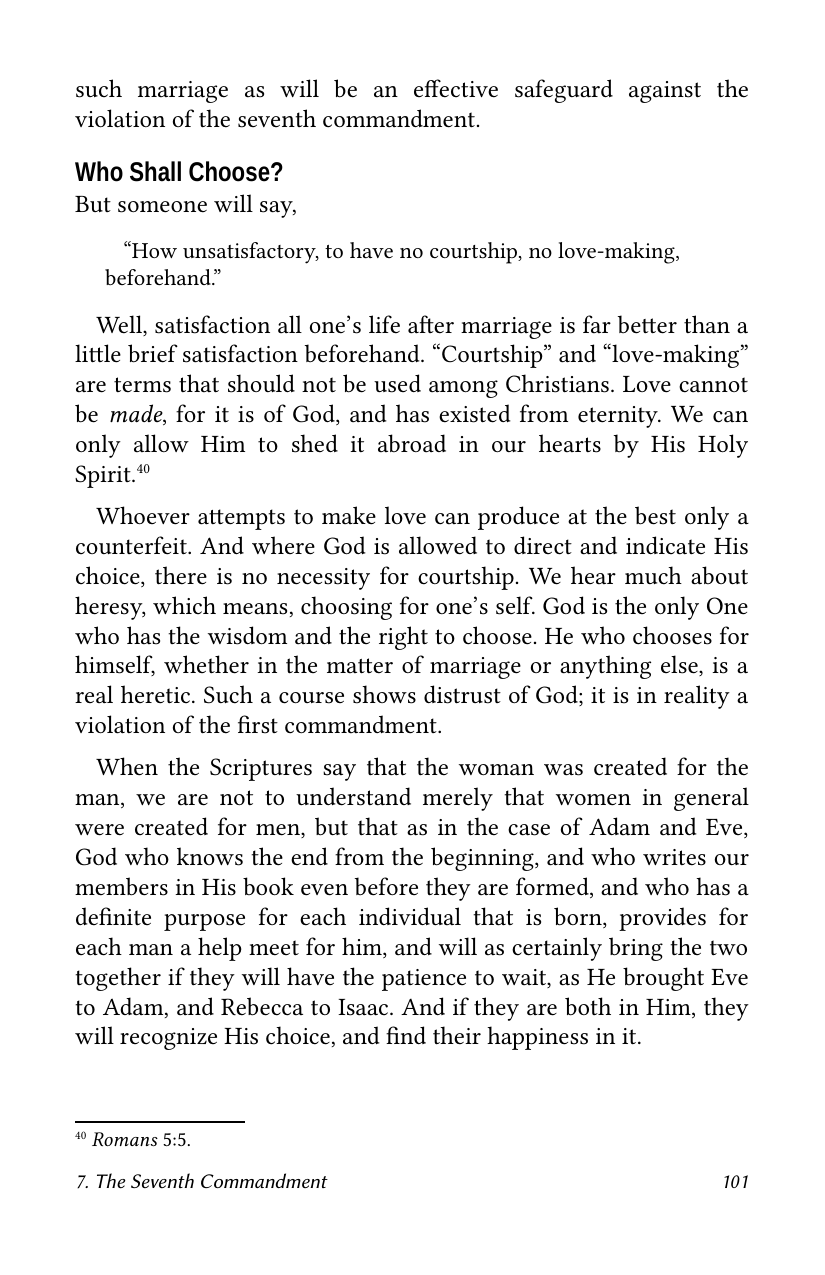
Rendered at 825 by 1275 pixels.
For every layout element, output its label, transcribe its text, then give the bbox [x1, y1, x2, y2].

text “How unsatisfactory, to have no courtship, no love-making, beforehand.” [105, 238, 720, 291]
subtitle Who Shall Choose? [75, 156, 750, 187]
text Romans 5:5. [75, 1128, 750, 1152]
text When the Scriptures say that the woman was created for the man, we are not to understand merely that women in general were created for men, but that as in the case of Adam and Eve, God who knows the end from the beginning, and who writes our members in His book even before they are formed, and who has a definite purpose for each individual that is born, provides for each man a help meet for him, and will as certainly bring the two together if they will have the patience to wait, as He brought Eve to Adam, and Rebecca to Isaac. And if they are both in Him, they will recognize His choice, and find their happiness in it. [75, 753, 750, 1051]
text Whoever attempts to make love can produce at the best only a counterfeit. And where God is allowed to direct and indicate His choice, there is no necessity for courtship. We hear much about heresy, which means, choosing for one’s self. God is the only One who has the wisdom and the right to choose. He who chooses for himself, whether in the matter of marriage or anything else, is a real heretic. Such a course shows distrust of God; it is in reality a violation of the first commandment. [75, 502, 750, 740]
text But someone will say, [75, 190, 750, 218]
text Well, satisfaction all one’s life after marriage is far better than a little brief satisfaction beforehand. “Courtship” and “love-making” are terms that should not be used among Christians. Love cannot be made, for it is of God, and has existed from eternity. We can only allow Him to shed it abroad in our hearts by His Holy Spirit. [75, 311, 750, 489]
text such marriage as will be an effective safeguard against the violation of the seventh commandment. [75, 75, 750, 133]
